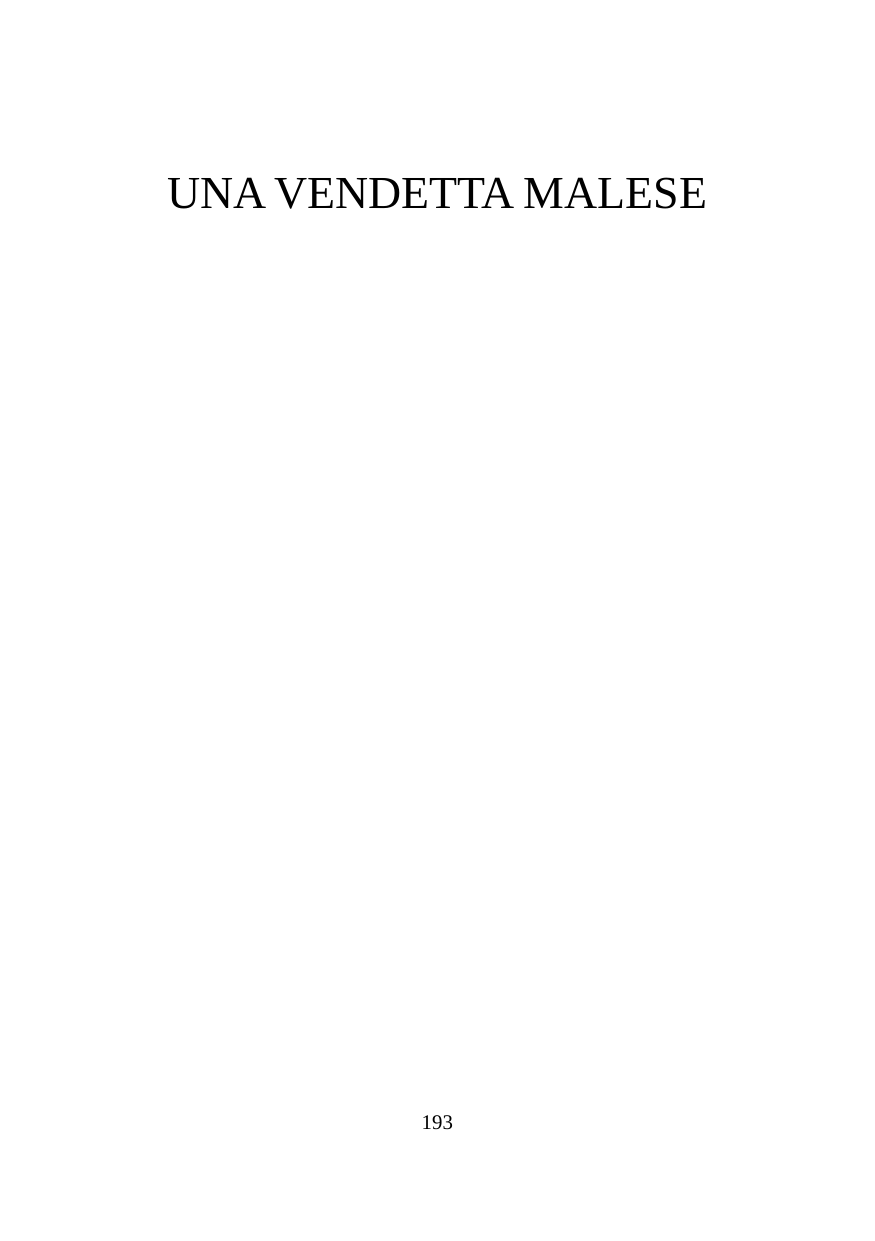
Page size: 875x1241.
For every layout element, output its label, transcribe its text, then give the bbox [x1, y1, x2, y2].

subtitle UNA VENDETTA MALESE [106, 165, 768, 218]
